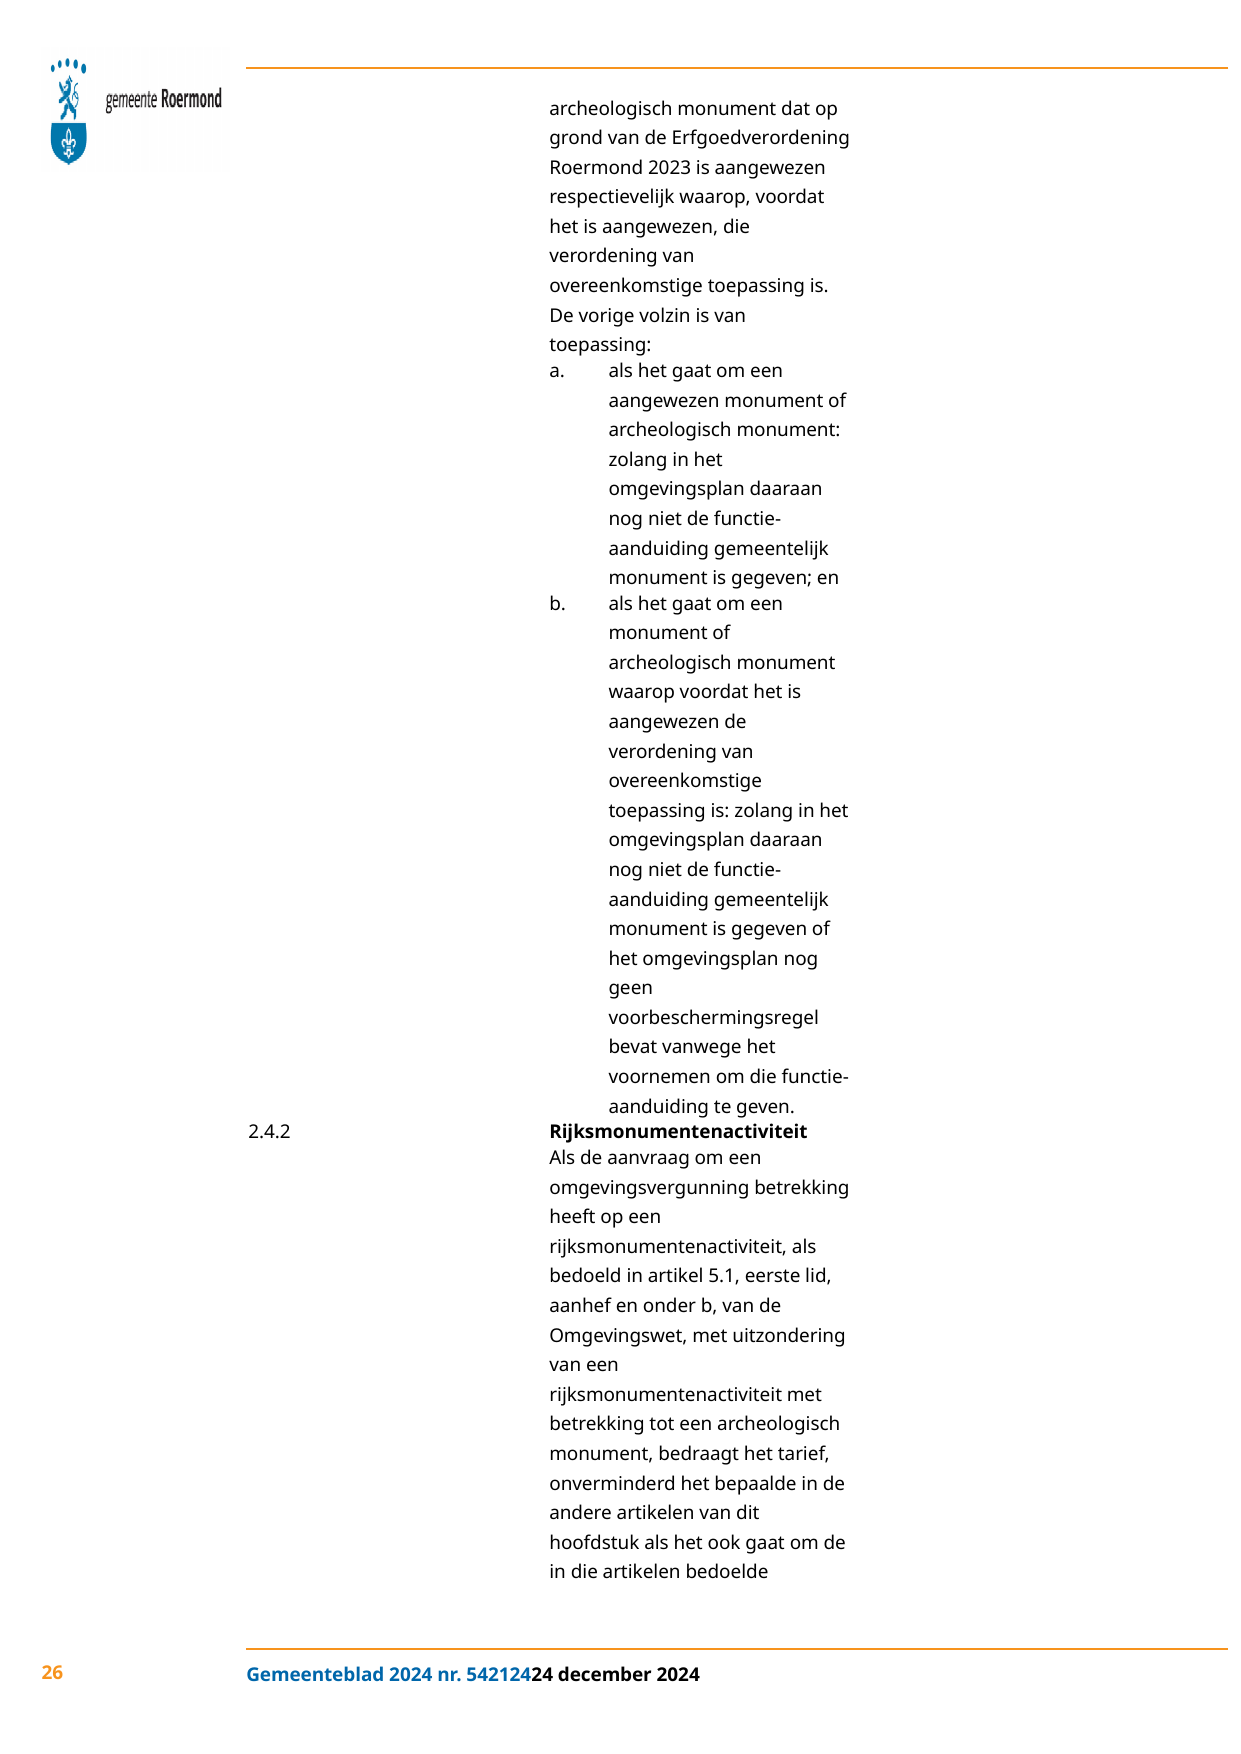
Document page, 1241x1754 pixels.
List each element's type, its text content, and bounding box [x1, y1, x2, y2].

table_cell [850, 590, 1152, 1119]
table_cell Rijksmonumentenactiviteit [549, 1119, 850, 1144]
table_cell archeologisch monument dat op grond van de Erfgoedverordening Roermond 2023 is aangewezen respectievelijk waarop, voordat het is aangewezen, die verordening van overeenkomstige toepassing is. De vorige volzin is van toepassing: [549, 95, 850, 357]
table_cell [850, 95, 1152, 357]
picture [41, 47, 231, 172]
table_cell [248, 95, 549, 357]
table_cell [248, 1144, 549, 1584]
table_cell [850, 357, 1152, 590]
table_cell Als de aanvraag om een omgevingsvergunning betrekking heeft op een rijksmonumentenactiviteit, als bedoeld in artikel 5.1, eerste lid, aanhef en onder b, van de Omgevingswet, met uitzondering van een rijksmonumentenactiviteit met betrekking tot een archeologisch monument, bedraagt het tarief, onverminderd het bepaalde in de andere artikelen van dit hoofdstuk als het ook gaat om de in die artikelen bedoelde [549, 1144, 850, 1584]
table_cell [248, 357, 549, 590]
table_cell 2.4.2 [248, 1119, 549, 1144]
table_cell als het gaat om een monument of archeologisch monument waarop voordat het is aangewezen de verordening van overeenkomstige toepassing is: zolang in het omgevingsplan daaraan nog niet de functie-aanduiding gemeentelijk monument is gegeven of het omgevingsplan nog geen voorbeschermingsregel bevat vanwege het voornemen om die functie-aanduiding te geven. [549, 590, 850, 1119]
table_cell [850, 1119, 1152, 1144]
table_cell [850, 1144, 1152, 1584]
table_cell [248, 590, 549, 1119]
table_cell als het gaat om een aangewezen monument of archeologisch monument: zolang in het omgevingsplan daaraan nog niet de functie-aanduiding gemeentelijk monument is gegeven; en [549, 357, 850, 590]
